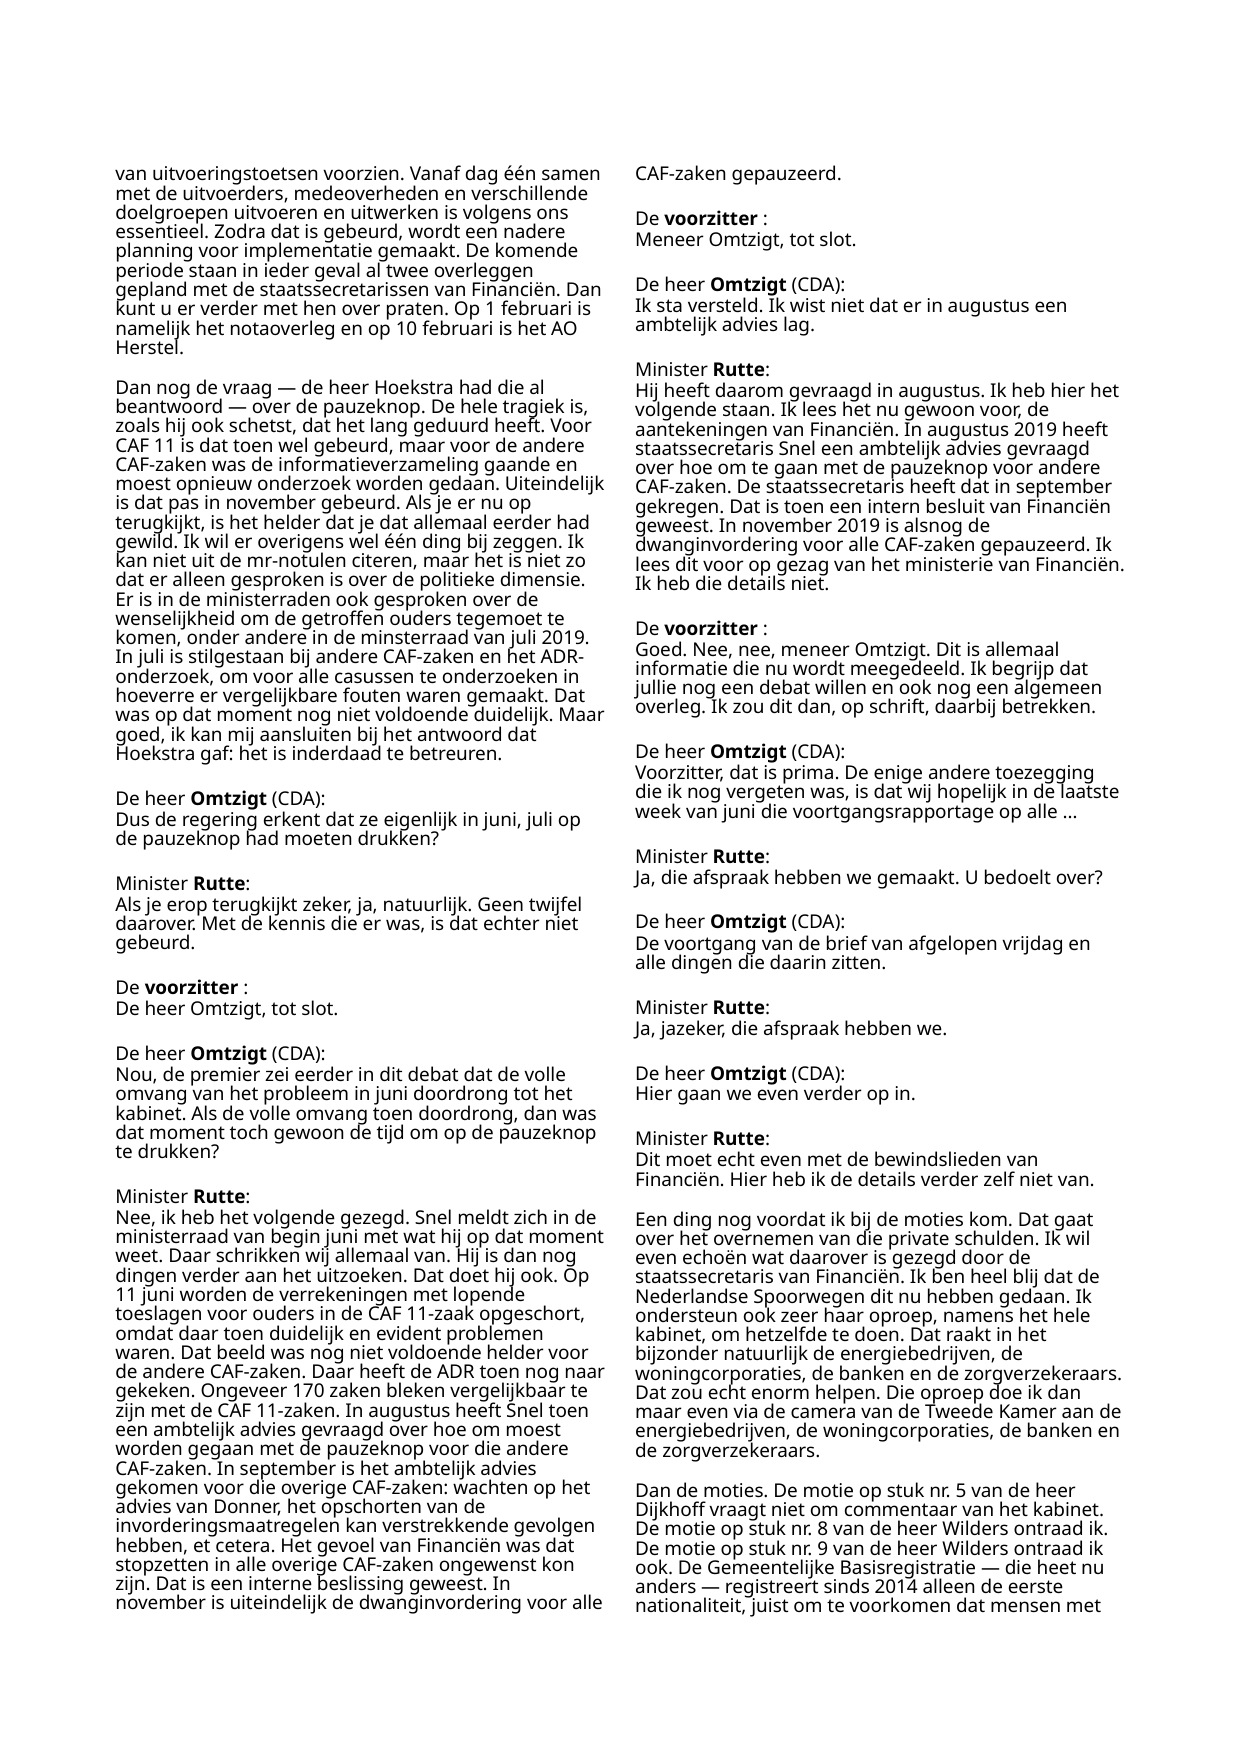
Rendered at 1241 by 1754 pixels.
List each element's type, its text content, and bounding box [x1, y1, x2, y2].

text De voorzitter : [635, 615, 1125, 641]
text De heer Omtzigt, tot slot. [115, 1000, 605, 1019]
text Goed. Nee, nee, meneer Omtzigt. Dit is allemaal informatie die nu wordt meegedeeld. Ik begrijp dat jullie nog een debat willen en ook nog een algemeen overleg. Ik zou dit dan, op schrift, daarbij betrekken. [635, 641, 1125, 718]
text Hij heeft daarom gevraagd in augustus. Ik heb hier het volgende staan. Ik lees het nu gewoon voor, de aantekeningen van Financiën. In augustus 2019 heeft staatssecretaris Snel een ambtelijk advies gevraagd over hoe om te gaan met de pauzeknop voor andere CAF-zaken. De staatssecretaris heeft dat in september gekregen. Dat is toen een intern besluit van Financiën geweest. In november 2019 is alsnog de dwanginvordering voor alle CAF-zaken gepauzeerd. Ik lees dit voor op gezag van het ministerie van Financiën. Ik heb die details niet. [635, 382, 1125, 594]
text Voorzitter, dat is prima. De enige andere toezegging die ik nog vergeten was, is dat wij hopelijk in de laatste week van juni die voortgangsrapportage op alle … [635, 764, 1125, 822]
text CAF-zaken gepauzeerd. [635, 165, 1125, 184]
text Minister Rutte: [635, 843, 1125, 869]
text Een ding nog voordat ik bij de moties kom. Dat gaat over het overnemen van die private schulden. Ik wil even echoën wat daarover is gezegd door de staatssecretaris van Financiën. Ik ben heel blij dat de Nederlandse Spoorwegen dit nu hebben gedaan. Ik ondersteun ook zeer haar oproep, namens het hele kabinet, om hetzelfde te doen. Dat raakt in het bijzonder natuurlijk de energiebedrijven, de woningcorporaties, de banken en de zorgverzekeraars. Dat zou echt enorm helpen. Die oproep doe ik dan maar even via de camera van de Tweede Kamer aan de energiebedrijven, de woningcorporaties, de banken en de zorgverzekeraars. [635, 1211, 1125, 1461]
text Minister Rutte: [115, 1183, 605, 1209]
text De heer Omtzigt (CDA): [635, 738, 1125, 764]
text Minister Rutte: [115, 870, 605, 896]
text Ja, jazeker, die afspraak hebben we. [635, 1019, 1125, 1039]
text Minister Rutte: [635, 994, 1125, 1019]
text De heer Omtzigt (CDA): [115, 785, 605, 811]
text Minister Rutte: [635, 1126, 1125, 1151]
text Nee, ik heb het volgende gezegd. Snel meldt zich in de ministerraad van begin juni met wat hij op dat moment weet. Daar schrikken wij allemaal van. Hij is dan nog dingen verder aan het uitzoeken. Dat doet hij ook. Op 11 juni worden de verrekeningen met lopende toeslagen voor ouders in de CAF 11-zaak opgeschort, omdat daar toen duidelijk en evident problemen waren. Dat beeld was nog niet voldoende helder voor de andere CAF-zaken. Daar heeft de ADR toen nog naar gekeken. Ongeveer 170 zaken bleken vergelijkbaar te zijn met de CAF 11-zaken. In augustus heeft Snel toen een ambtelijk advies gevraagd over hoe om moest worden gegaan met de pauzeknop voor die andere CAF-zaken. In september is het ambtelijk advies gekomen voor die overige CAF-zaken: wachten op het advies van Donner, het opschorten van de invorderingsmaatregelen kan verstrekkende gevolgen hebben, et cetera. Het gevoel van Financiën was dat stopzetten in alle overige CAF-zaken ongewenst kon zijn. Dat is een interne beslissing geweest. In november is uiteindelijk de dwanginvordering voor alle [115, 1209, 605, 1614]
text Hier gaan we even verder op in. [635, 1085, 1125, 1105]
text van uitvoeringstoetsen voorzien. Vanaf dag één samen met de uitvoerders, medeoverheden en verschillende doelgroepen uitvoeren en uitwerken is volgens ons essentieel. Zodra dat is gebeurd, wordt een nadere planning voor implementatie gemaakt. De komende periode staan in ieder geval al twee overleggen gepland met de staatssecretarissen van Financiën. Dan kunt u er verder met hen over praten. Op 1 februari is namelijk het notaoverleg en op 10 februari is het AO Herstel. [115, 165, 605, 358]
text De heer Omtzigt (CDA): [635, 271, 1125, 297]
text De voorzitter : [115, 974, 605, 1000]
text Meneer Omtzigt, tot slot. [635, 231, 1125, 250]
text De heer Omtzigt (CDA): [115, 1040, 605, 1066]
text Ja, die afspraak hebben we gemaakt. U bedoelt over? [635, 869, 1125, 888]
text De heer Omtzigt (CDA): [635, 909, 1125, 934]
text Minister Rutte: [635, 356, 1125, 382]
text De heer Omtzigt (CDA): [635, 1060, 1125, 1085]
text Ik sta versteld. Ik wist niet dat er in augustus een ambtelijk advies lag. [635, 297, 1125, 336]
text Dus de regering erkent dat ze eigenlijk in juni, juli op de pauzeknop had moeten drukken? [115, 811, 605, 849]
text Als je erop terugkijkt zeker, ja, natuurlijk. Geen twijfel daarover. Met de kennis die er was, is dat echter niet gebeurd. [115, 896, 605, 954]
text Nou, de premier zei eerder in dit debat dat de volle omvang van het probleem in juni doordrong tot het kabinet. Als de volle omvang toen doordrong, dan was dat moment toch gewoon de tijd om op de pauzeknop te drukken? [115, 1066, 605, 1162]
text De voorzitter : [635, 205, 1125, 231]
text Dan de moties. De motie op stuk nr. 5 van de heer Dijkhoff vraagt niet om commentaar van het kabinet. De motie op stuk nr. 8 van de heer Wilders ontraad ik. De motie op stuk nr. 9 van de heer Wilders ontraad ik ook. De Gemeentelijke Basisregistratie — die heet nu anders — registreert sinds 2014 alleen de eerste nationaliteit, juist om te voorkomen dat mensen met [635, 1482, 1125, 1617]
text Dit moet echt even met de bewindslieden van Financiën. Hier heb ik de details verder zelf niet van. [635, 1151, 1125, 1190]
text Dan nog de vraag — de heer Hoekstra had die al beantwoord — over de pauzeknop. De hele tragiek is, zoals hij ook schetst, dat het lang geduurd heeft. Voor CAF 11 is dat toen wel gebeurd, maar voor de andere CAF-zaken was de informatieverzameling gaande en moest opnieuw onderzoek worden gedaan. Uiteindelijk is dat pas in november gebeurd. Als je er nu op terugkijkt, is het helder dat je dat allemaal eerder had gewild. Ik wil er overigens wel één ding bij zeggen. Ik kan niet uit de mr-notulen citeren, maar het is niet zo dat er alleen gesproken is over de politieke dimensie. Er is in de ministerraden ook gesproken over de wenselijkheid om de getroffen ouders tegemoet te komen, onder andere in de minsterraad van juli 2019. In juli is stilgestaan bij andere CAF-zaken en het ADR-onderzoek, om voor alle casussen te onderzoeken in hoeverre er vergelijkbare fouten waren gemaakt. Dat was op dat moment nog niet voldoende duidelijk. Maar goed, ik kan mij aansluiten bij het antwoord dat Hoekstra gaf: het is inderdaad te betreuren. [115, 379, 605, 764]
text De voortgang van de brief van afgelopen vrijdag en alle dingen die daarin zitten. [635, 934, 1125, 973]
